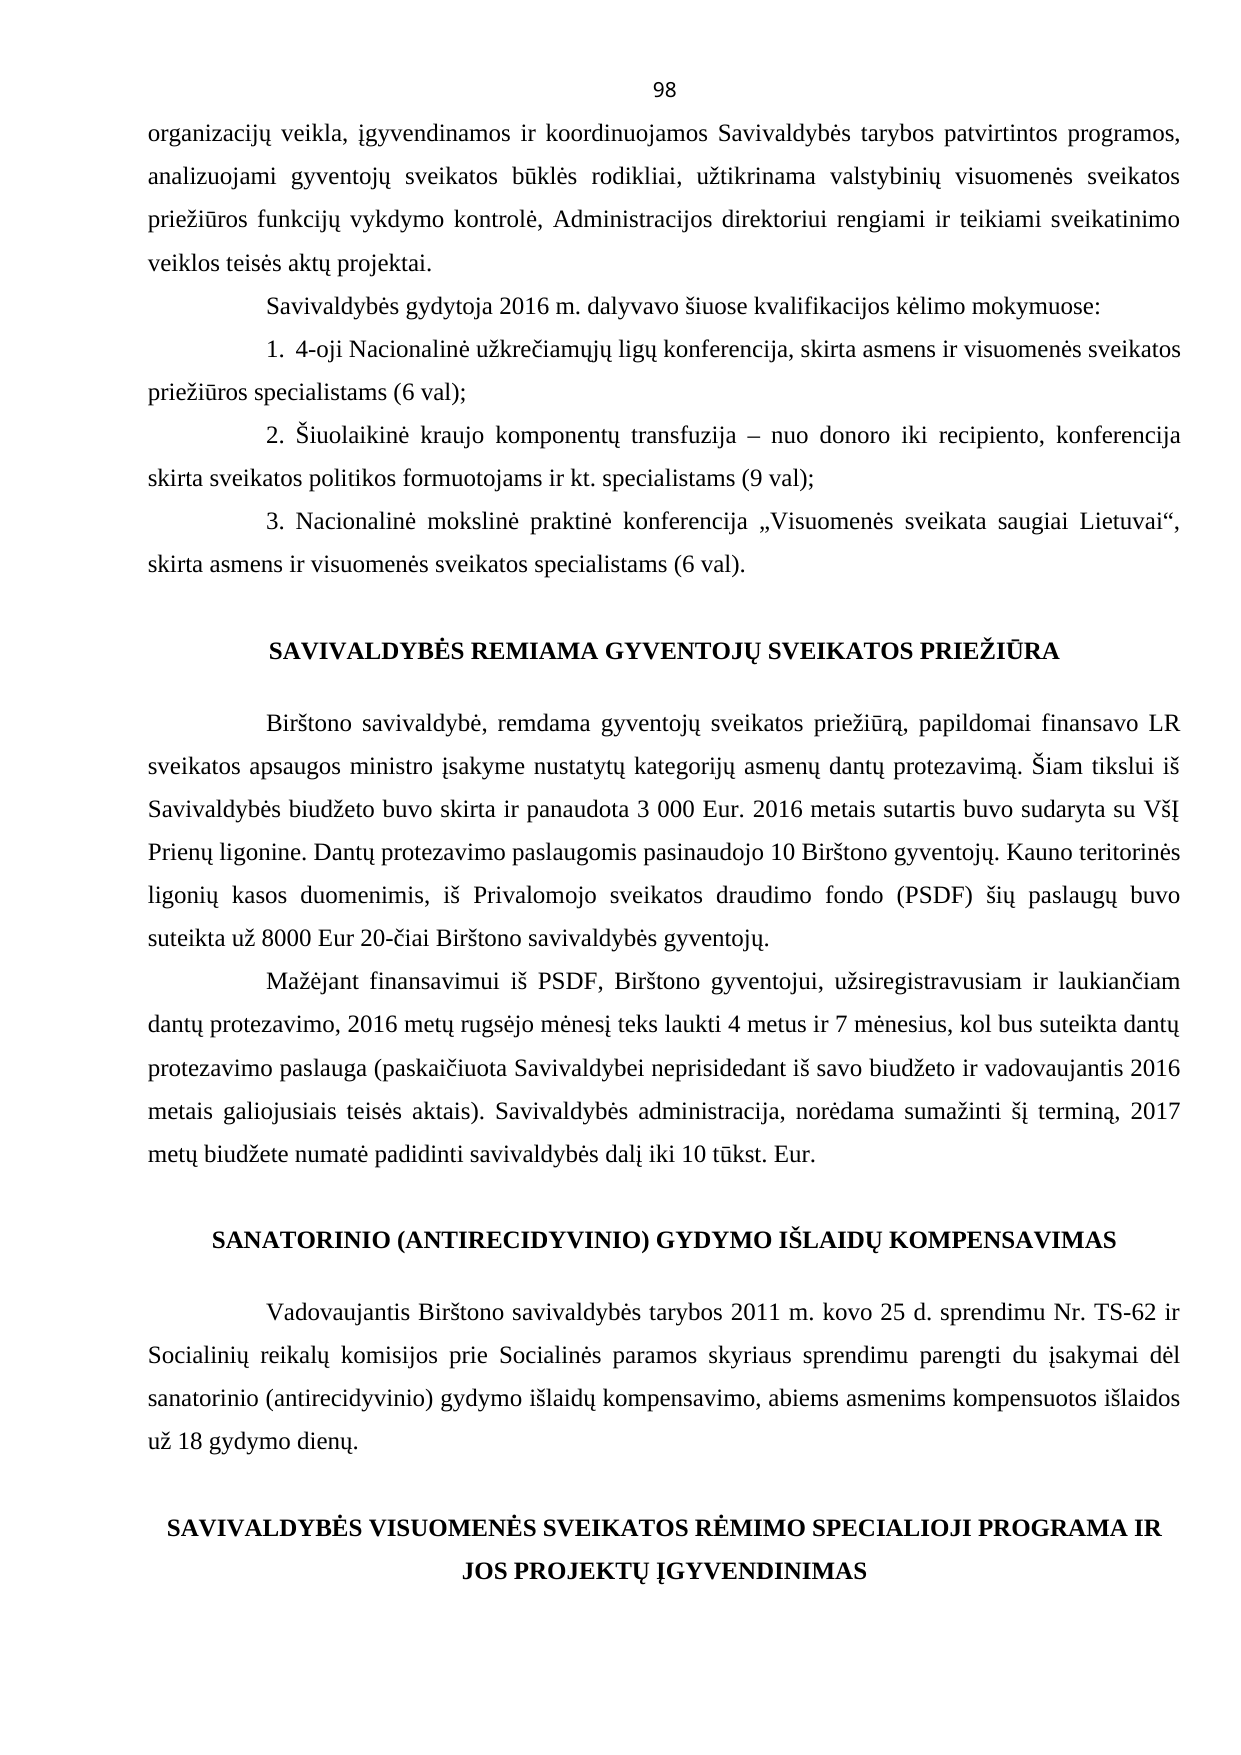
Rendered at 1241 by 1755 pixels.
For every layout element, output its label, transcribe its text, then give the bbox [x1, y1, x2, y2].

text 3. Nacionalinė mokslinė praktinė konferencija „Visuomenės sveikata saugiai Lietuvai“, skirta asmens ir visuomenės sveikatos specialistams (6 val). [148, 506, 1181, 578]
text SAVIVALDYBĖS VISUOMENĖS SVEIKATOS RĖMIMO SPECIALIOJI PROGRAMA IR JOS PROJEKTŲ ĮGYVENDINIMAS [148, 1513, 1181, 1584]
text SAVIVALDYBĖS REMIAMA GYVENTOJŲ SVEIKATOS PRIEŽIŪRA [148, 636, 1181, 664]
text Savivaldybės gydytoja 2016 m. dalyvavo šiuose kvalifikacijos kėlimo mokymuose: [148, 291, 1181, 319]
text Mažėjant finansavimui iš PSDF, Birštono gyventojui, užsiregistravusiam ir laukiančiam dantų protezavimo, 2016 metų rugsėjo mėnesį teks laukti 4 metus ir 7 mėnesius, kol bus suteikta dantų protezavimo paslauga (paskaičiuota Savivaldybei neprisidedant iš savo biudžeto ir vadovaujantis 2016 metais galiojusiais teisės aktais). Savivaldybės administracija, norėdama sumažinti šį terminą, 2017 metų biudžete numatė padidinti savivaldybės dalį iki 10 tūkst. Eur. [148, 966, 1181, 1168]
text Vadovaujantis Birštono savivaldybės tarybos 2011 m. kovo 25 d. sprendimu Nr. TS-62 ir Socialinių reikalų komisijos prie Socialinės paramos skyriaus sprendimu parengti du įsakymai dėl sanatorinio (antirecidyvinio) gydymo išlaidų kompensavimo, abiems asmenims kompensuotos išlaidos už 18 gydymo dienų. [148, 1297, 1181, 1455]
text SANATORINIO (ANTIRECIDYVINIO) GYDYMO IŠLAIDŲ KOMPENSAVIMAS [148, 1225, 1181, 1254]
text organizacijų veikla, įgyvendinamos ir koordinuojamos Savivaldybės tarybos patvirtintos programos, analizuojami gyventojų sveikatos būklės rodikliai, užtikrinama valstybinių visuomenės sveikatos priežiūros funkcijų vykdymo kontrolė, Administracijos direktoriui rengiami ir teikiami sveikatinimo veiklos teisės aktų projektai. [148, 118, 1181, 276]
text 2. Šiuolaikinė kraujo komponentų transfuzija – nuo donoro iki recipiento, konferencija skirta sveikatos politikos formuotojams ir kt. specialistams (9 val); [148, 420, 1181, 492]
text Birštono savivaldybė, remdama gyventojų sveikatos priežiūrą, papildomai finansavo LR sveikatos apsaugos ministro įsakyme nustatytų kategorijų asmenų dantų protezavimą. Šiam tikslui iš Savivaldybės biudžeto buvo skirta ir panaudota 3 000 Eur. 2016 metais sutartis buvo sudaryta su VšĮ Prienų ligonine. Dantų protezavimo paslaugomis pasinaudojo 10 Birštono gyventojų. Kauno teritorinės ligonių kasos duomenimis, iš Privalomojo sveikatos draudimo fondo (PSDF) šių paslaugų buvo suteikta už 8000 Eur 20-čiai Birštono savivaldybės gyventojų. [148, 708, 1181, 952]
text 1. 4-oji Nacionalinė užkrečiamųjų ligų konferencija, skirta asmens ir visuomenės sveikatos priežiūros specialistams (6 val); [148, 334, 1181, 406]
